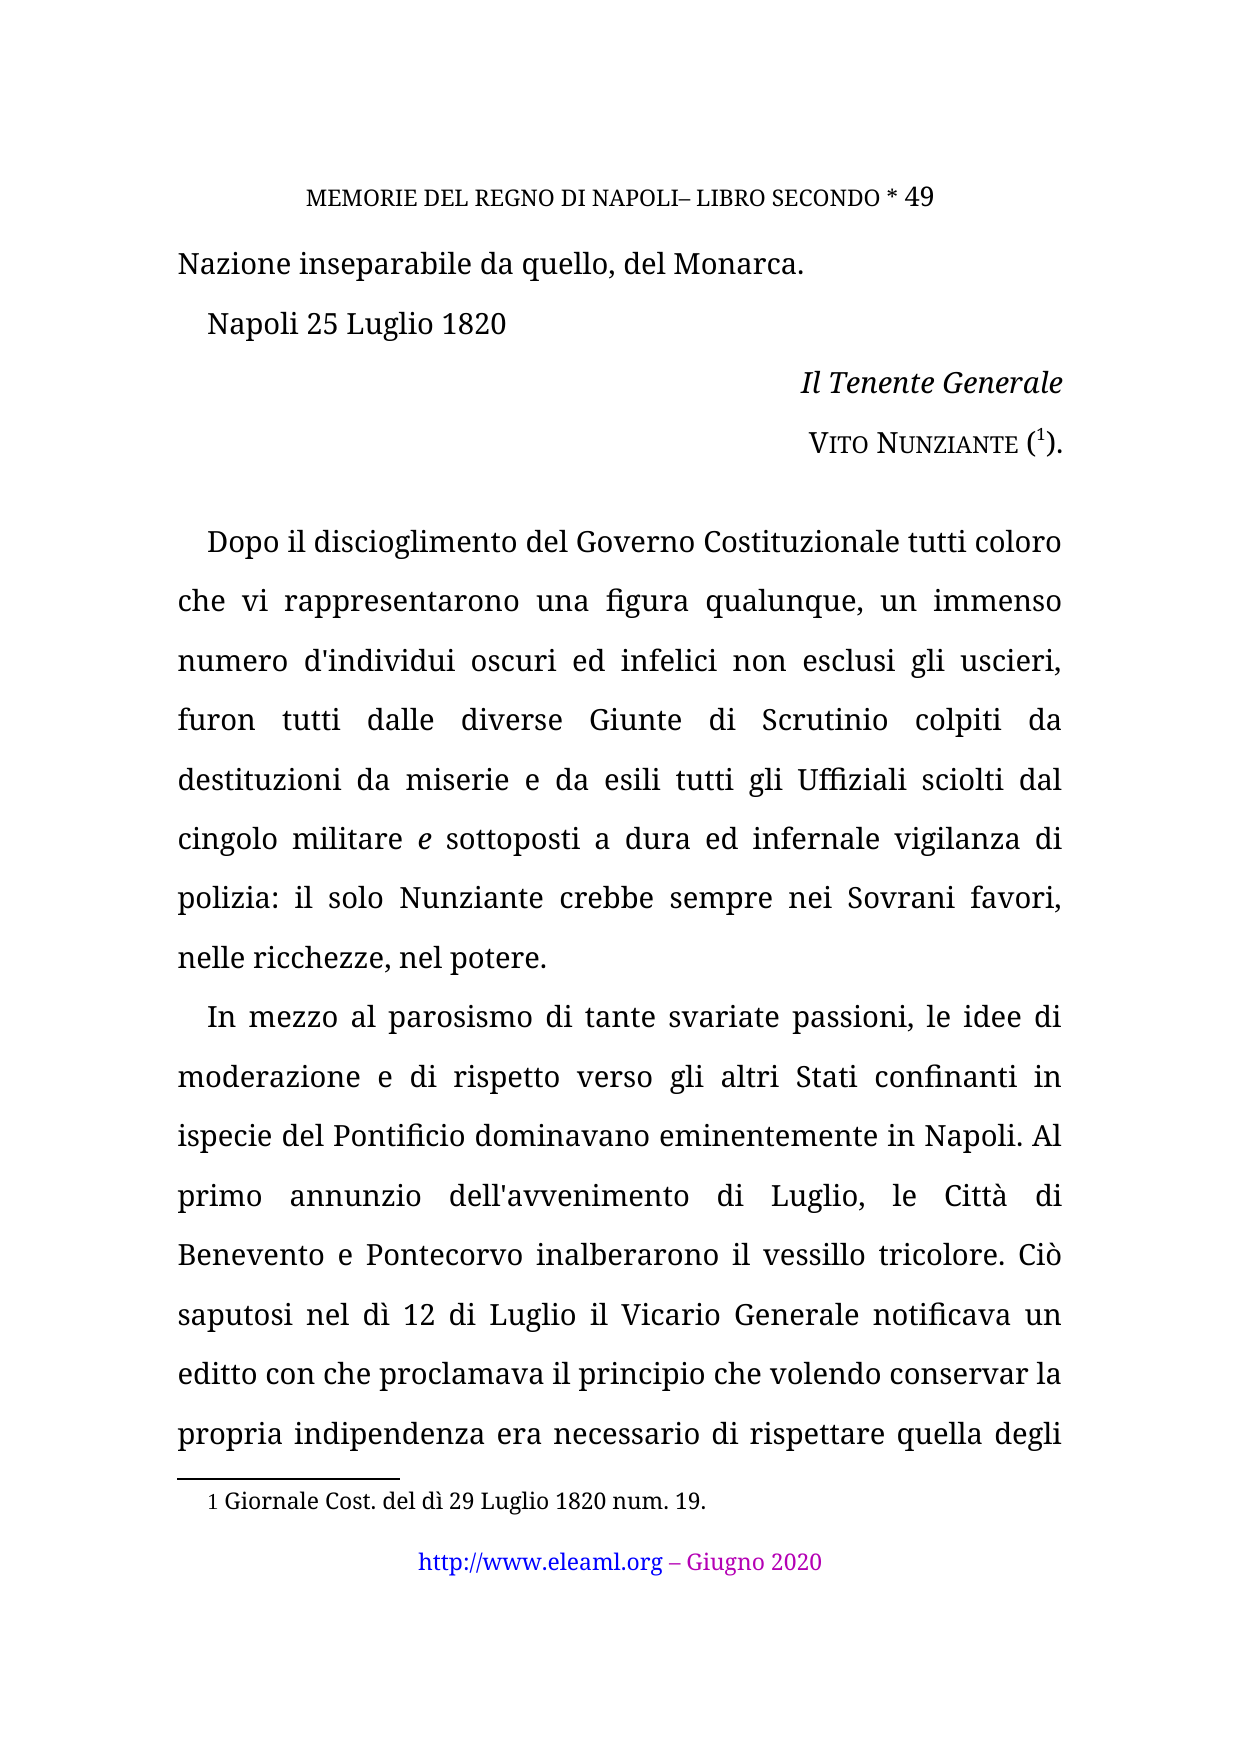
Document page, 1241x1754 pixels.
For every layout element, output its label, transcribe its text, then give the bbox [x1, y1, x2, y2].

text Dopo il discioglimento del Governo Costituzionale tutti coloro che vi rappresentarono una figura qualunque, un immenso numero d'individui oscuri ed infelici non esclusi gli uscieri, furon tutti dalle diverse Giunte di Scrutinio colpiti da destituzioni da miserie e da esili tutti gli Uffiziali sciolti dal cingolo militare e sottoposti a dura ed infernale vigilanza di polizia: il solo Nunziante crebbe sempre nei Sovrani favori, nelle ricchezze, nel potere. [177, 521, 1063, 977]
text Napoli 25 Luglio 1820 [177, 303, 1063, 343]
text Nazione inseparabile da quello, del Monarca. [177, 243, 1063, 283]
text In mezzo al parosismo di tante svariate passioni, le idee di moderazione e di rispetto verso gli altri Stati confinanti in ispecie del Pontificio dominavano eminentemente in Napoli. Al primo annunzio dell'avvenimento di Luglio, le Città di Benevento e Pontecorvo inalberarono il vessillo tricolore. Ciò saputosi nel dì 12 di Luglio il Vicario Generale notificava un editto con che proclamava il principio che volendo conservar la propria indipendenza era necessario di rispettare quella degli [177, 997, 1063, 1453]
text Giornale Cost. del dì 29 Luglio 1820 num. 19. [177, 1485, 1063, 1516]
text Il Tenente Generale [177, 362, 1063, 402]
text Vito Nunziante (). [177, 422, 1063, 462]
